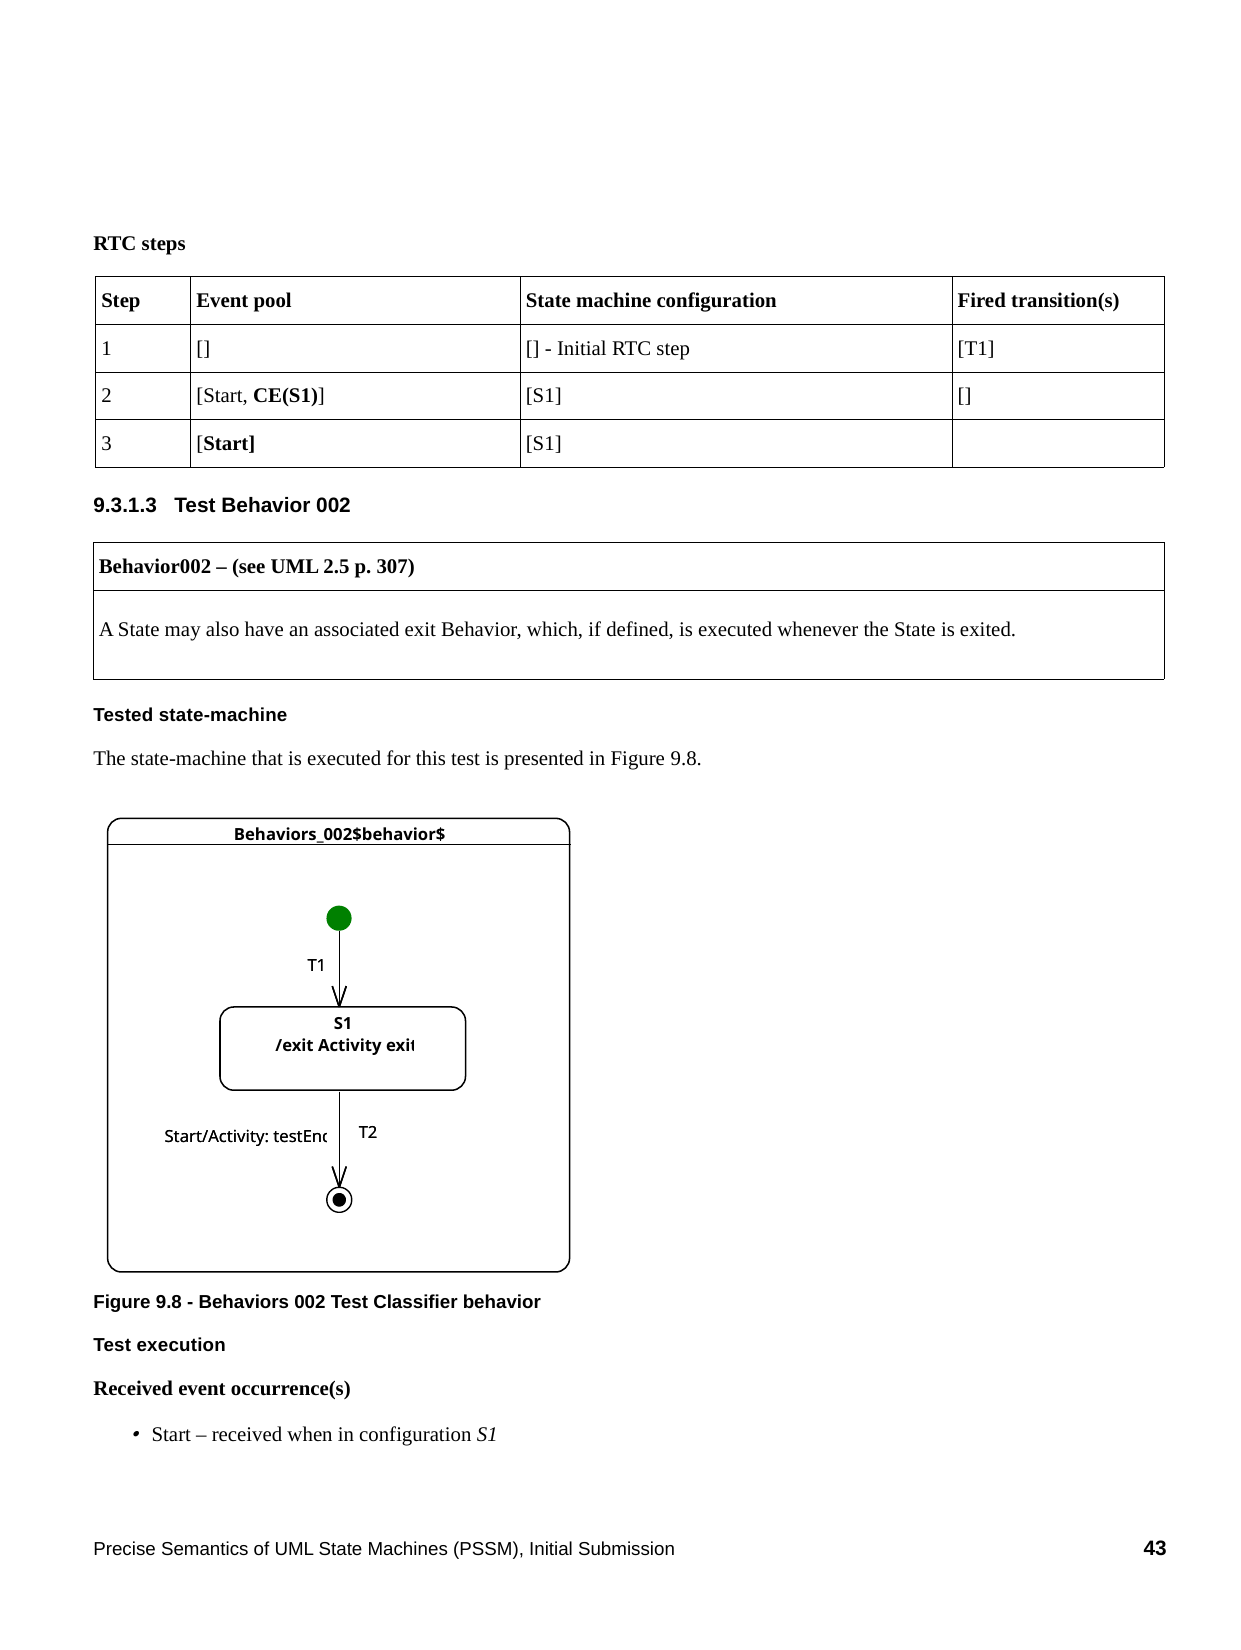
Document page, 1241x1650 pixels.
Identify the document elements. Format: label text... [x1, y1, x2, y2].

table_cell [T1] [953, 325, 1164, 372]
text The state-machine that is executed for this test is presented in Figure 9.8. [93, 746, 1164, 770]
text RTC steps [93, 231, 1164, 255]
table_cell 2 [96, 373, 190, 419]
table_cell [] [953, 373, 1164, 419]
table_header Step [96, 277, 190, 324]
table_cell [953, 420, 1164, 467]
subtitle Test Behavior 002 [93, 492, 1164, 517]
list Start – received when in configuration S1 [131, 1421, 1164, 1446]
table_header Fired transition(s) [953, 277, 1164, 324]
subtitle Test execution [93, 791, 1164, 1355]
table_cell [Start, CE(S1)] [191, 373, 520, 419]
text Received event occurrence(s) [93, 1376, 1164, 1400]
subtitle Tested state-machine [93, 703, 1164, 725]
table_cell [Start] [191, 420, 520, 467]
table_cell 3 [96, 420, 190, 467]
table_header State machine configuration [521, 277, 952, 324]
text Figure 9.8 - Behaviors 002 Test Classifier behavior [93, 804, 586, 1313]
table_cell [] [191, 325, 520, 372]
table_cell 1 [96, 325, 190, 372]
table_header Event pool [191, 277, 520, 324]
table_cell [S1] [521, 420, 952, 467]
table_header Behavior002 – (see UML 2.5 p. 307) [94, 543, 1164, 590]
table_cell [] - Initial RTC step [521, 325, 952, 372]
table_cell [S1] [521, 373, 952, 419]
table_cell A State may also have an associated exit Behavior, which, if defined, is executed whenever the State is exited. [94, 591, 1164, 678]
